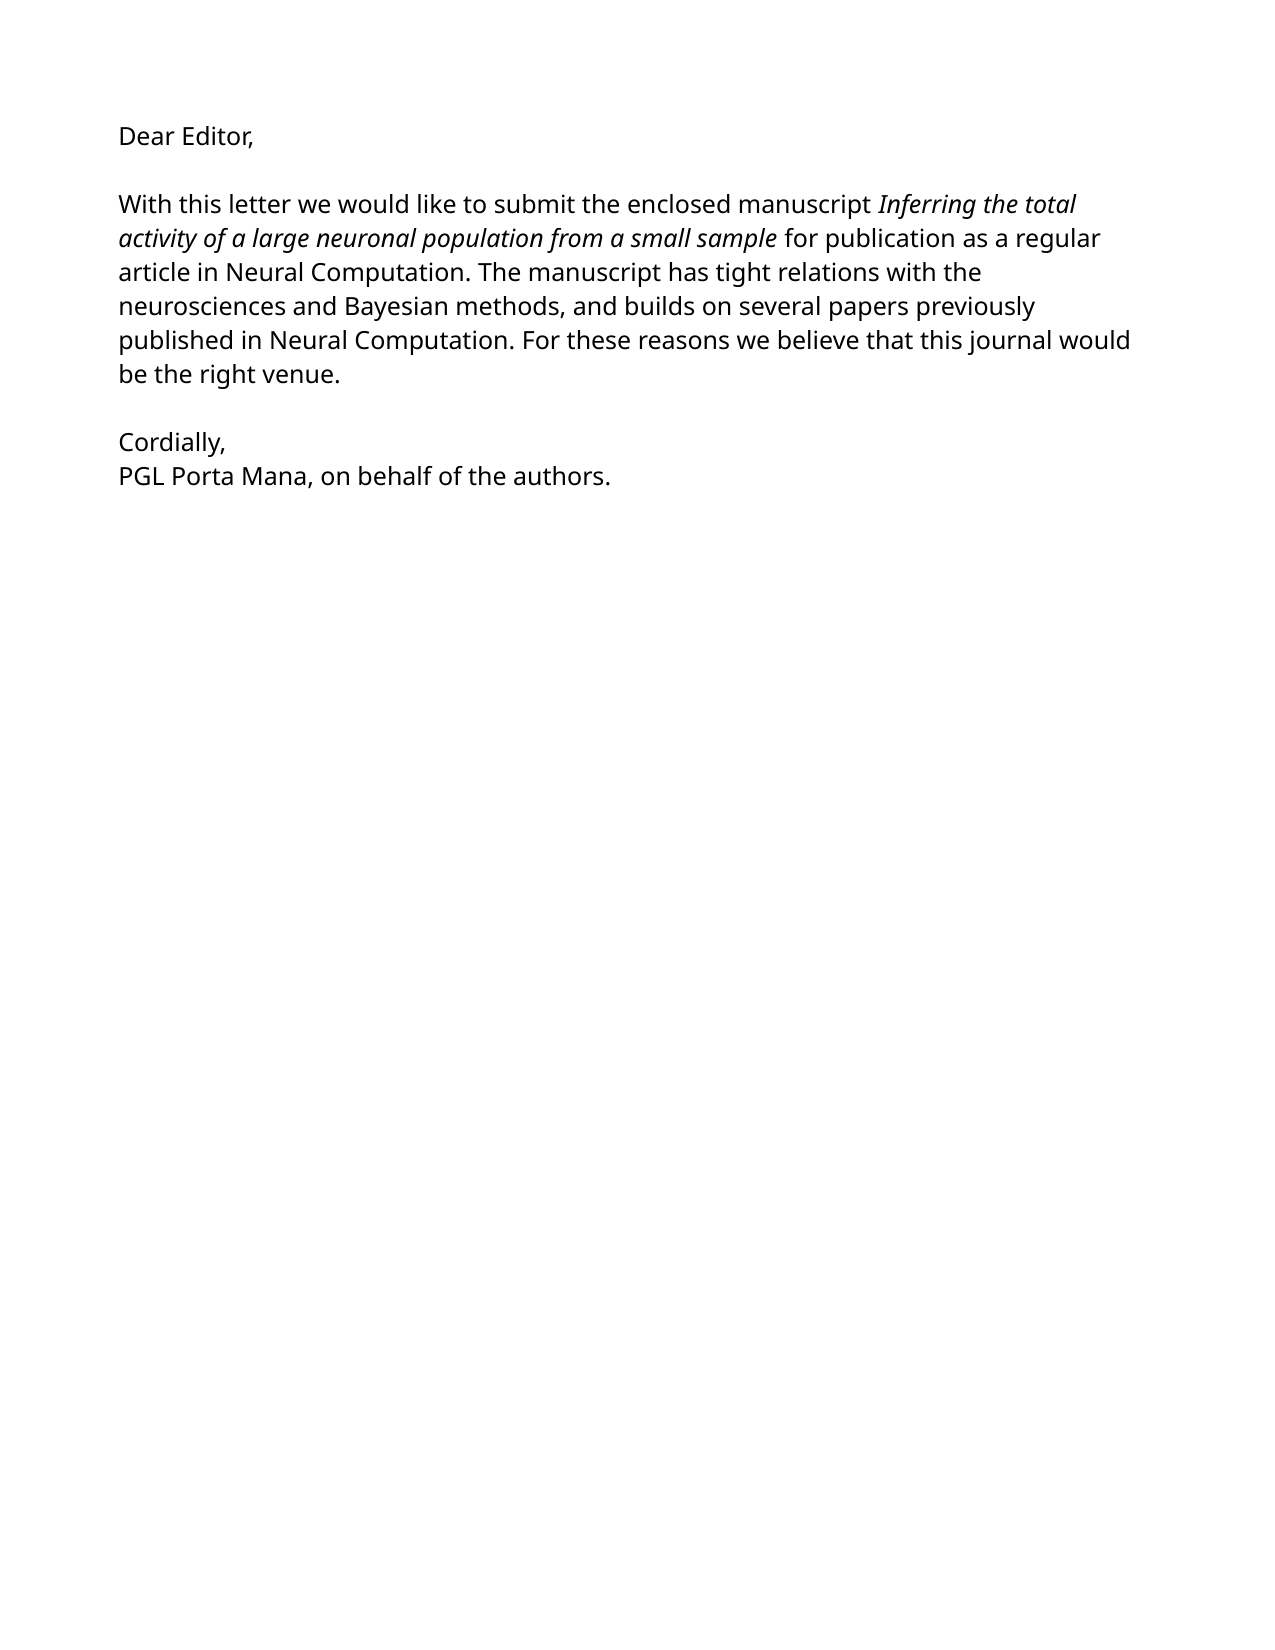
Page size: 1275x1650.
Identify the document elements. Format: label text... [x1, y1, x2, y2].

text PGL Porta Mana, on behalf of the authors. [118, 459, 1157, 493]
text With this letter we would like to submit the enclosed manuscript Inferring the total activity of a large neuronal population from a small sample for publication as a regular article in Neural Computation. The manuscript has tight relations with the neurosciences and Bayesian methods, and builds on several papers previously published in Neural Computation. For these reasons we believe that this journal would be the right venue. [118, 186, 1157, 391]
text Dear Editor, [118, 118, 1157, 152]
text Cordially, [118, 425, 1157, 459]
